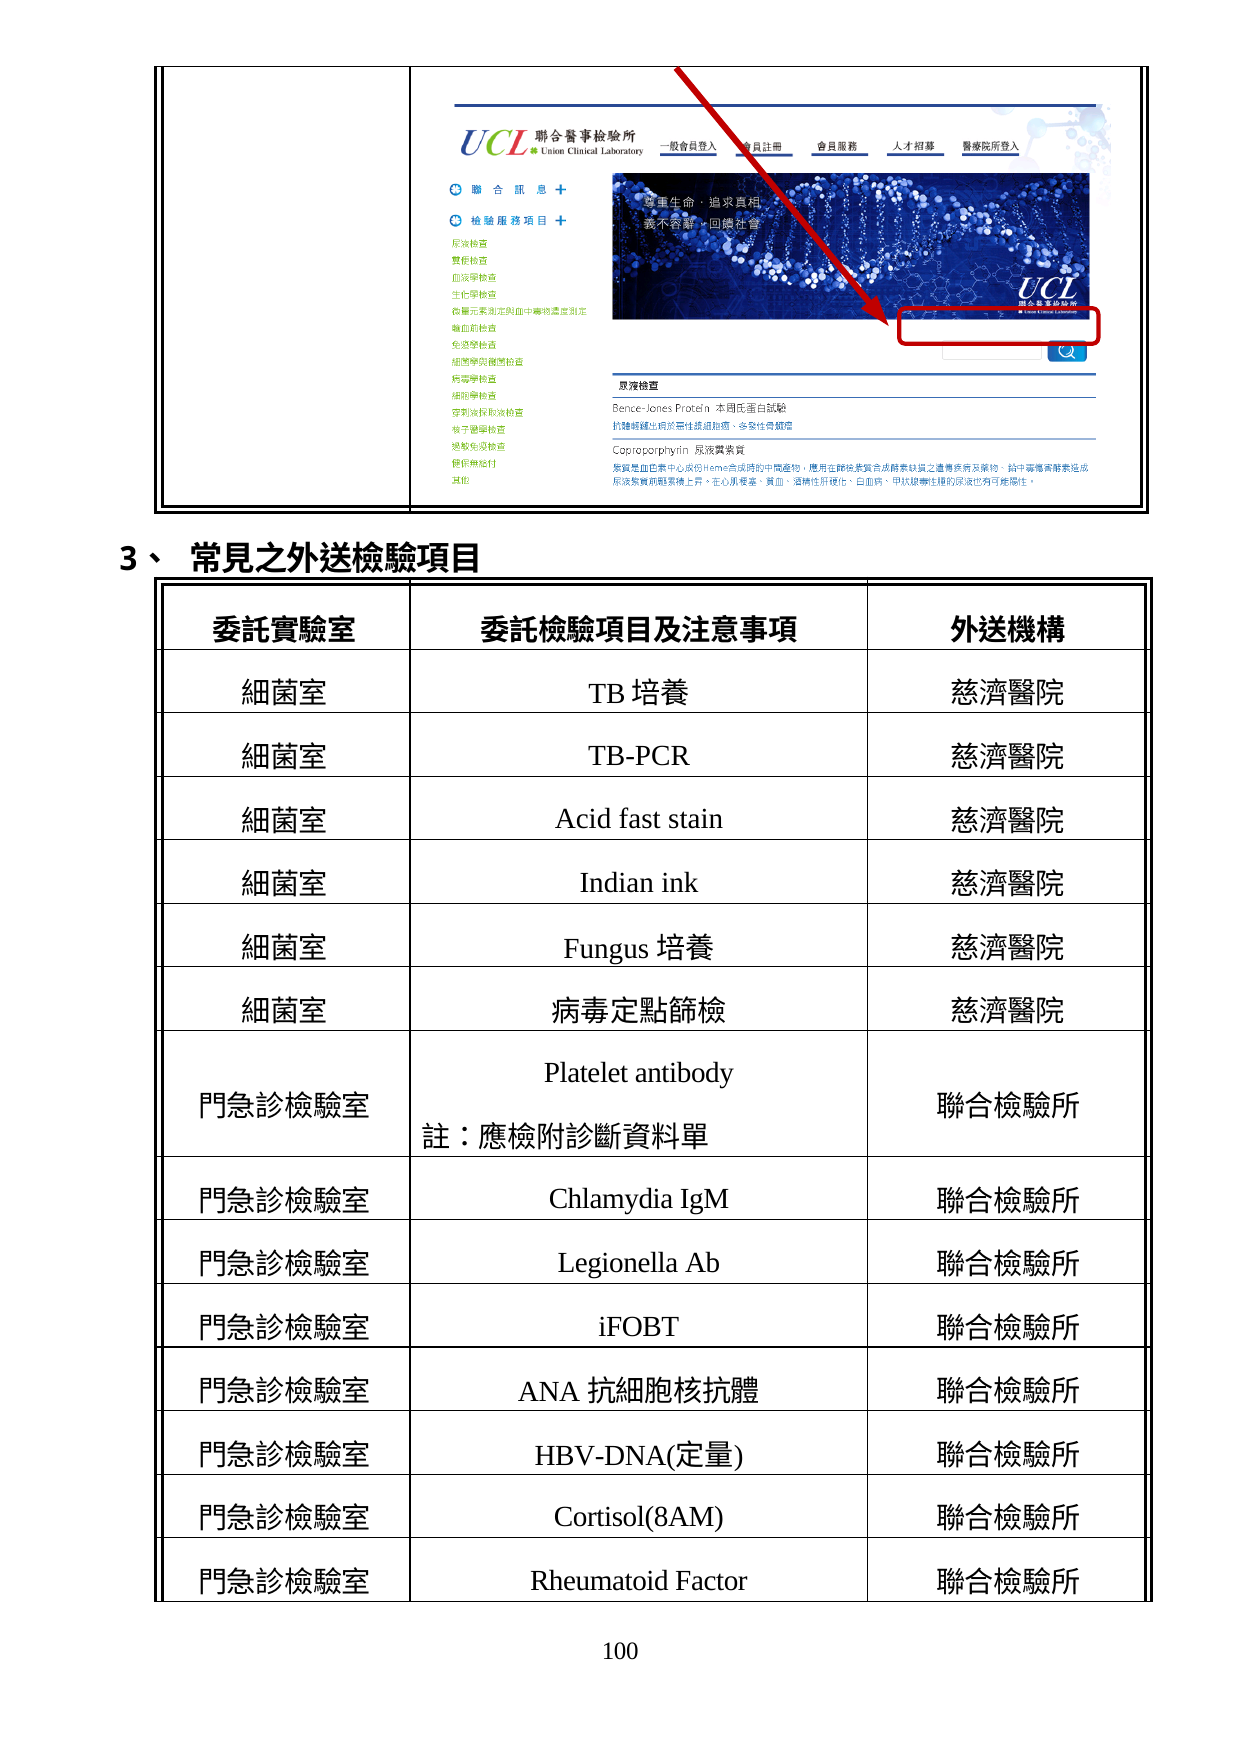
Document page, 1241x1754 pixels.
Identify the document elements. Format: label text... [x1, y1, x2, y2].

table_cell 門急診檢驗室 [164, 1220, 409, 1283]
table_cell HBV-DNA(定量) [411, 1411, 867, 1473]
table_cell 慈濟醫院 [868, 650, 1144, 712]
table_cell 聯合檢驗所 [868, 1157, 1144, 1219]
table_cell 慈濟醫院 [868, 904, 1144, 966]
table_cell 門急診檢驗室 [164, 1538, 409, 1601]
table_cell 細菌室 [164, 713, 409, 776]
table_cell Indian ink [411, 840, 867, 903]
table_header 委託實驗室 [159, 580, 409, 648]
table_cell TB培養 [411, 650, 867, 712]
table_cell Platelet antibody 註：應檢附診斷資料單 [411, 1031, 867, 1156]
table_cell 門急診檢驗室 [164, 1411, 409, 1473]
table_cell 聯合檢驗所 [868, 1411, 1144, 1473]
table_cell 門急診檢驗室 [164, 1157, 409, 1219]
table_cell iFOBT [411, 1284, 867, 1346]
table_cell 慈濟醫院 [868, 777, 1144, 839]
table_cell 細菌室 [164, 967, 409, 1030]
table_cell 門急診檢驗室 [164, 1348, 409, 1410]
table_cell 聯合檢驗所 [868, 1475, 1144, 1537]
table_cell Chlamydia IgM [411, 1157, 867, 1219]
table_cell 細菌室 [164, 650, 409, 712]
table_cell [164, 67, 409, 505]
table_cell 聯合檢驗所 [868, 1284, 1144, 1346]
table_header 外送機構 [868, 580, 1148, 648]
table_cell 聯合檢驗所 [868, 1031, 1144, 1156]
table_cell Cortisol(8AM) [411, 1475, 867, 1537]
table_cell TB-PCR [411, 713, 867, 776]
table_header 委託檢驗項目及注意事項 [411, 586, 867, 648]
table_cell Fungus 培養 [411, 904, 867, 966]
table_cell 門急診檢驗室 [164, 1031, 409, 1156]
table_cell 病毒定點篩檢 [411, 967, 867, 1030]
list 常見之外送檢驗項目 [118, 514, 1122, 577]
table_cell 聯合檢驗所 [868, 1538, 1144, 1601]
table_cell 門急診檢驗室 [164, 1284, 409, 1346]
table_cell Rheumatoid Factor [411, 1538, 867, 1601]
table_cell 細菌室 [164, 777, 409, 839]
table_cell Legionella Ab [411, 1220, 867, 1283]
table_cell 慈濟醫院 [868, 967, 1144, 1030]
table_cell 門急診檢驗室 [164, 1475, 409, 1537]
table_cell 聯合檢驗所 [868, 1220, 1144, 1283]
table_cell Acid fast stain [411, 777, 867, 839]
table_cell [411, 67, 1140, 505]
table_cell 聯合檢驗所 [868, 1348, 1144, 1410]
table_cell ANA 抗細胞核抗體 [411, 1348, 867, 1410]
table_cell 細菌室 [164, 840, 409, 903]
table_cell 細菌室 [164, 904, 409, 966]
table_cell 慈濟醫院 [868, 840, 1144, 903]
table_cell 慈濟醫院 [868, 713, 1144, 776]
